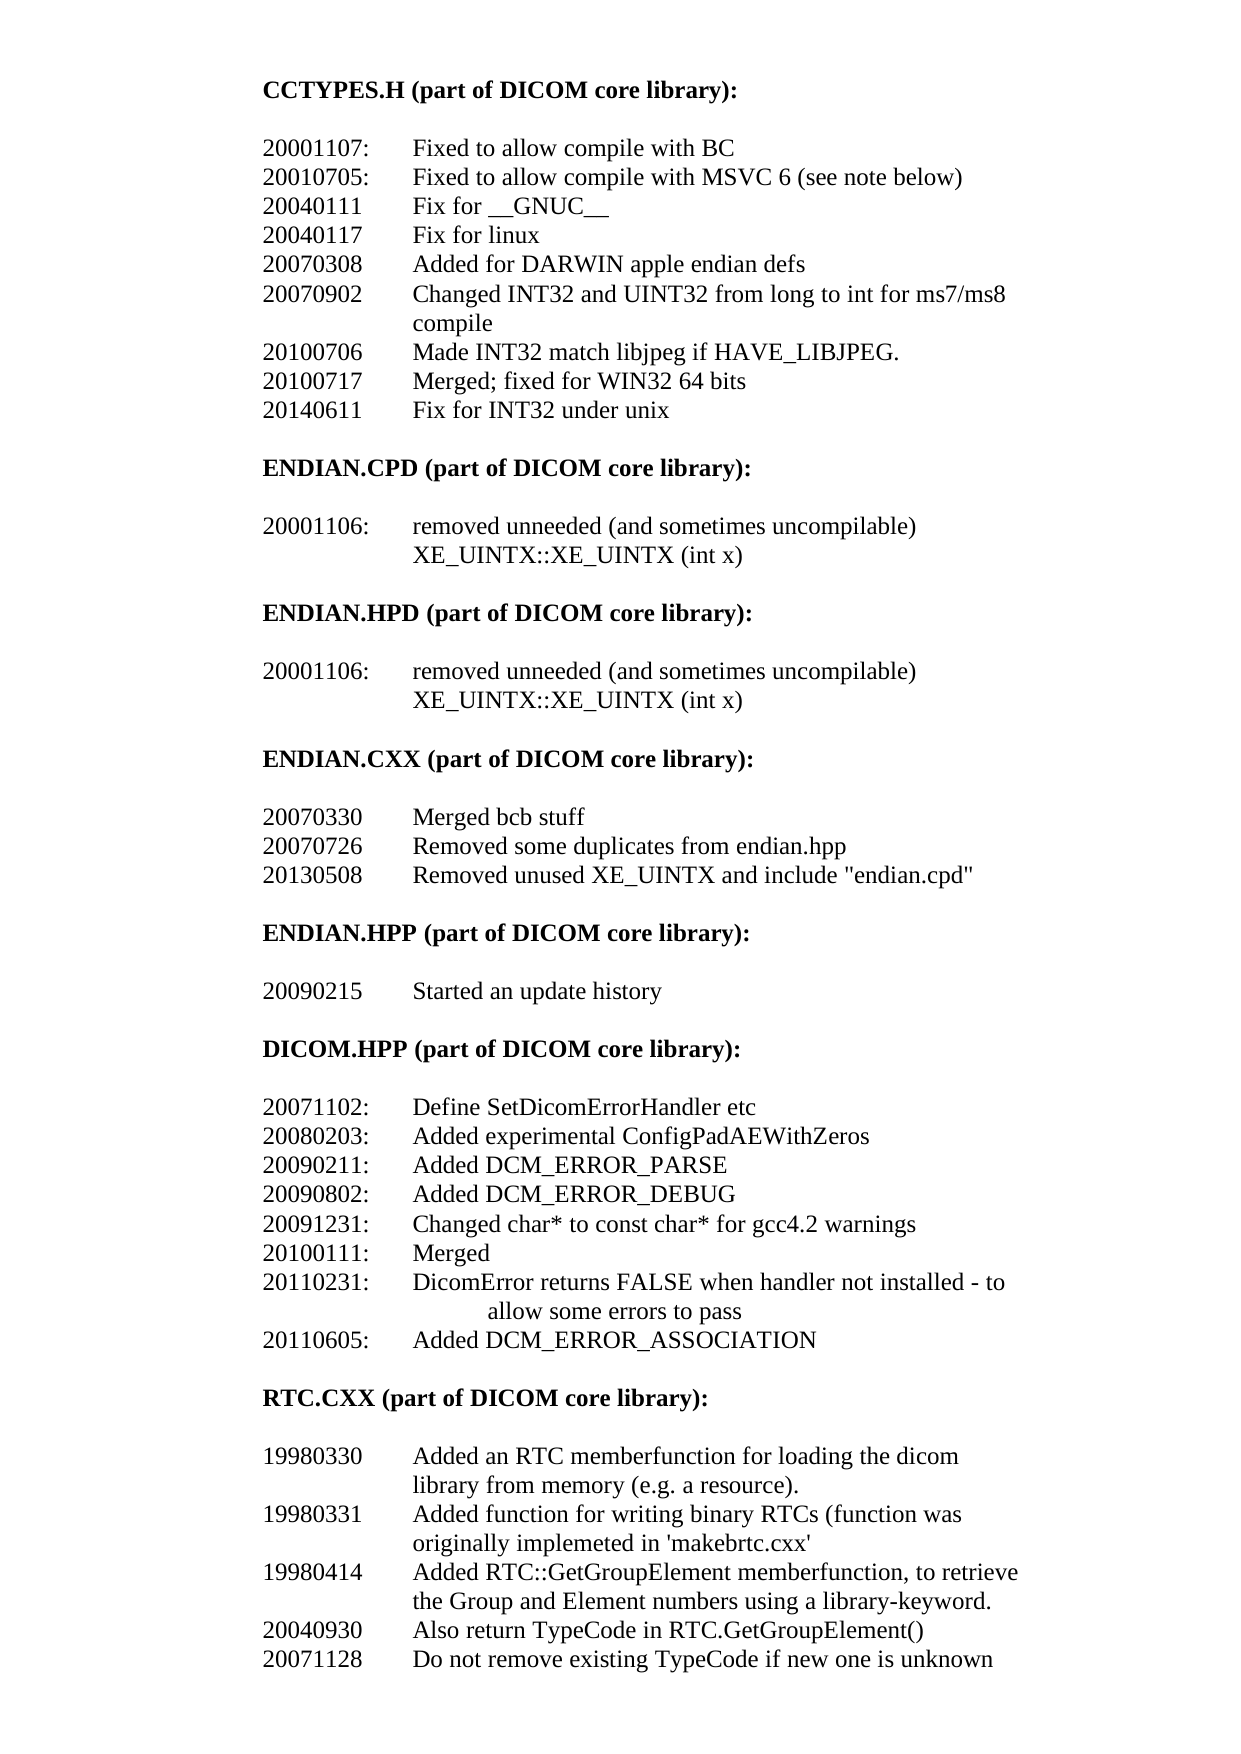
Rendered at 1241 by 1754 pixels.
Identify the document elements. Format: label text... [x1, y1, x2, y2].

text 19980414 Added RTC::GetGroupElement memberfunction, to retrieve [262, 1557, 1053, 1586]
text 20070330 Merged bcb stuff [262, 802, 1053, 831]
text 19980330 Added an RTC memberfunction for loading the dicom [262, 1441, 1053, 1470]
text 20100706 Made INT32 match libjpeg if HAVE_LIBJPEG. [262, 337, 1053, 366]
text 20071102: Define SetDicomErrorHandler etc [262, 1092, 1053, 1121]
text ENDIAN.CPD (part of DICOM core library): [262, 453, 1053, 482]
text library from memory (e.g. a resource). [262, 1470, 1053, 1499]
text 20001106: removed unneeded (and sometimes uncompilable) XE_UINTX::XE_UINTX (int x) [262, 656, 1053, 714]
text 20070308 Added for DARWIN apple endian defs [187, 249, 1053, 278]
text 20010705: Fixed to allow compile with MSVC 6 (see note below) [187, 162, 1053, 191]
text ENDIAN.HPD (part of DICOM core library): [262, 598, 1053, 627]
text 20070902 Changed INT32 and UINT32 from long to int for ms7/ms8 compile [262, 278, 1053, 337]
text 20001106: removed unneeded (and sometimes uncompilable) XE_UINTX::XE_UINTX (int x) [262, 511, 1053, 569]
text RTC.CXX (part of DICOM core library): [262, 1383, 1053, 1412]
text 20080203: Added experimental ConfigPadAEWithZeros [262, 1121, 1053, 1150]
text DICOM.HPP (part of DICOM core library): [262, 1034, 1053, 1063]
text 20040111 Fix for __GNUC__ [187, 191, 1053, 220]
text 19980331 Added function for writing binary RTCs (function was [262, 1499, 1053, 1528]
text 20090211: Added DCM_ERROR_PARSE [262, 1150, 1053, 1179]
text 20001107: Fixed to allow compile with BC [262, 133, 1053, 162]
text 20130508 Removed unused XE_UINTX and include "endian.cpd" [262, 860, 1053, 889]
text 20070726 Removed some duplicates from endian.hpp [262, 831, 1053, 860]
text 20071128 Do not remove existing TypeCode if new one is unknown [262, 1644, 1053, 1673]
text ENDIAN.CXX (part of DICOM core library): [262, 743, 1053, 772]
text 20090215 Started an update history [262, 976, 1053, 1005]
text 20090802: Added DCM_ERROR_DEBUG [262, 1179, 1053, 1208]
text originally implemeted in 'makebrtc.cxx' [262, 1528, 1053, 1557]
text 20040117 Fix for linux [187, 220, 1053, 249]
text CCTYPES.H (part of DICOM core library): [262, 75, 1053, 104]
text 20040930 Also return TypeCode in RTC.GetGroupElement() [262, 1615, 1053, 1644]
text 20100717 Merged; fixed for WIN32 64 bits [262, 366, 1053, 395]
text the Group and Element numbers using a library-keyword. [262, 1586, 1053, 1615]
text 20110605: Added DCM_ERROR_ASSOCIATION [262, 1325, 1053, 1354]
text 20091231: Changed char* to const char* for gcc4.2 warnings [262, 1208, 1053, 1237]
text ENDIAN.HPP (part of DICOM core library): [262, 918, 1053, 947]
text 20140611 Fix for INT32 under unix [262, 395, 1053, 424]
text 20110231: DicomError returns FALSE when handler not installed - to allow some errors to pass [262, 1267, 1053, 1325]
text 20100111: Merged [262, 1237, 1053, 1267]
